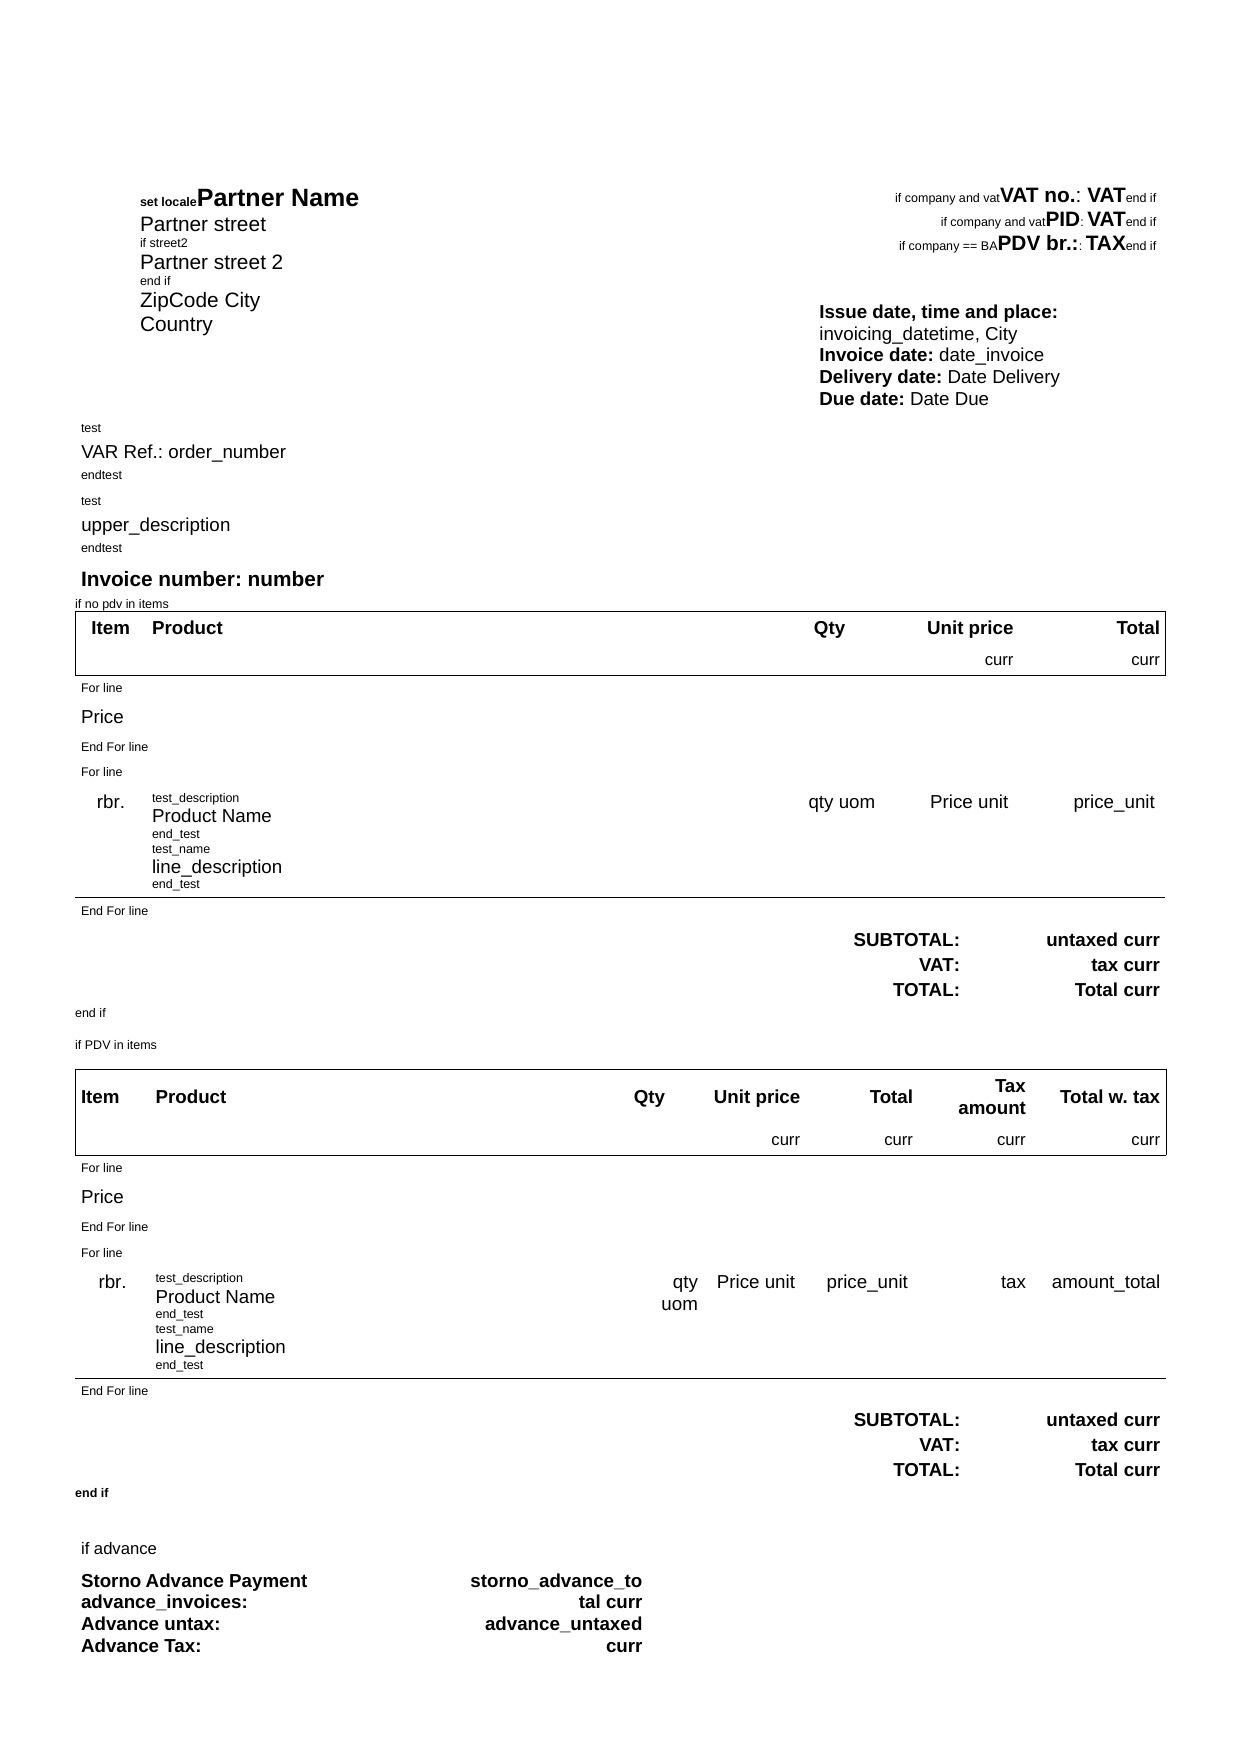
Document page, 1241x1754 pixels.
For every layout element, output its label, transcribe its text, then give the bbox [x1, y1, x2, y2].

table_header Total w. tax [1031, 1070, 1166, 1124]
table_cell Price unit [703, 1265, 806, 1377]
table_cell Price [75, 701, 1165, 733]
text end if [75, 1486, 1165, 1500]
table_cell Invoice number: number [75, 561, 1162, 596]
table_cell End For line [75, 734, 1165, 759]
text end if [75, 1006, 1165, 1020]
table_cell test_description Product Name end_test test_name line_description end_test [146, 785, 778, 897]
table_cell rbr. [75, 1265, 149, 1377]
table_cell [628, 1124, 703, 1155]
table_cell amount_total [1031, 1265, 1166, 1377]
table_cell tax [919, 1265, 1031, 1377]
table_cell price_unit [806, 1265, 918, 1377]
table_header Tax amount [919, 1070, 1031, 1124]
table_cell End For line [75, 1214, 1166, 1239]
table_cell curr [1031, 1124, 1166, 1155]
table_header if advance [75, 1533, 1165, 1564]
table_header Unit price [881, 612, 1019, 644]
table_cell For line [75, 1156, 1166, 1181]
table_header Item [76, 612, 146, 644]
table_cell curr [1019, 644, 1165, 674]
table_cell curr [703, 1124, 806, 1155]
table_cell [76, 644, 146, 674]
table_header Product [146, 612, 778, 644]
table_header test [75, 415, 1162, 440]
table_header SUBTOTAL: VAT: TOTAL: [75, 1403, 966, 1486]
table_cell [150, 1124, 628, 1155]
table_header Product [150, 1070, 628, 1124]
table_cell storno_advance_total curr advance_untaxed curr [459, 1564, 648, 1662]
table_cell rbr. [75, 785, 146, 897]
text if no pdv in items [75, 596, 1138, 611]
table_cell For line [75, 1240, 1166, 1265]
table_cell End For line [75, 898, 1165, 923]
table_header Unit price [703, 1070, 806, 1124]
table_cell curr [919, 1124, 1031, 1155]
table_header Item [76, 1070, 149, 1124]
table_cell For line [75, 676, 1165, 701]
table_header Total [1019, 612, 1165, 644]
table_header untaxed curr tax curr Total curr [966, 1403, 1166, 1486]
table_cell [648, 1564, 1165, 1662]
table_cell Price unit [881, 785, 1019, 897]
table_cell test_description Product Name end_test test_name line_description end_test [150, 1265, 628, 1377]
table_cell [146, 644, 778, 674]
table_cell VAR Ref.: order_number [75, 440, 1162, 462]
table_header [75, 1500, 1165, 1533]
table_header [75, 177, 134, 414]
table_cell Price [75, 1181, 1166, 1214]
table_header Qty [778, 612, 881, 644]
table_header set localePartner Name Partner street if street2 Partner street 2 end if ZipCode City Country [134, 177, 813, 414]
table_cell [778, 644, 881, 674]
table_cell price_unit [1019, 785, 1165, 897]
table_cell endtest [75, 535, 1162, 561]
table_header Qty [628, 1070, 703, 1124]
table_cell endtest [75, 462, 1162, 488]
table_header if company and vatVAT no.: VATend if if company and vatPID: VATend if if company == BAPDV br.:: TAXend if [813, 177, 1162, 295]
table_cell qty uom [778, 785, 881, 897]
table_cell For line [75, 759, 1165, 785]
table_cell curr [881, 644, 1019, 674]
table_header SUBTOTAL: VAT: TOTAL: [75, 923, 966, 1006]
table_cell upper_description [75, 514, 1162, 535]
table_cell Issue date, time and place: invoicing_datetime, City Invoice date: date_invoice Delivery date: Date Delivery Due date: Date Due [813, 295, 1162, 414]
table_header Total [806, 1070, 918, 1124]
table_cell test [75, 488, 1162, 514]
table_cell [76, 1124, 149, 1155]
table_cell curr [806, 1124, 918, 1155]
table_cell End For line [75, 1379, 1166, 1403]
table_cell Storno Advance Payment advance_invoices: Advance untax: Advance Tax: [75, 1564, 459, 1662]
table_cell qty uom [628, 1265, 703, 1377]
table_header untaxed curr tax curr Total curr [966, 923, 1165, 1006]
text if PDV in items [75, 1038, 1165, 1052]
